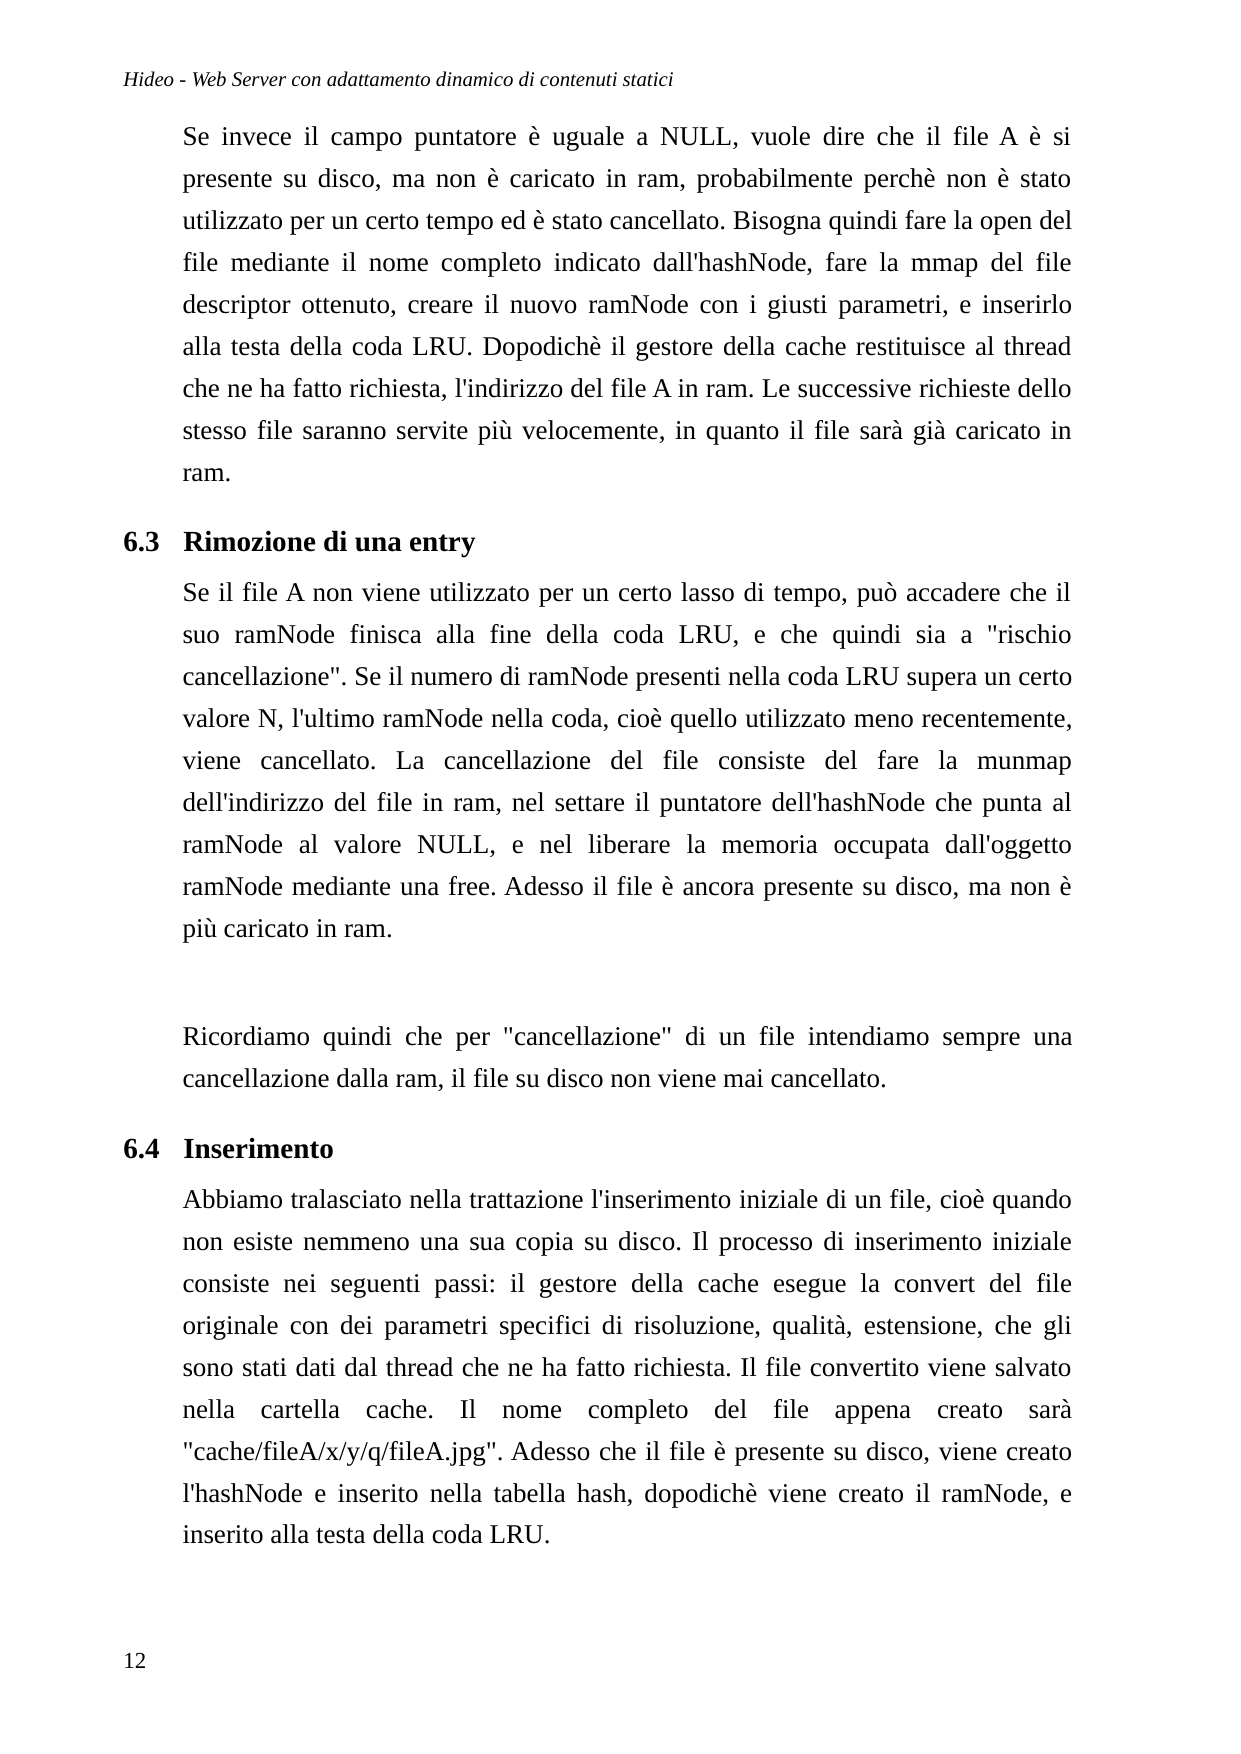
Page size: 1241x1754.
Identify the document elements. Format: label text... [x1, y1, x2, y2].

text Se invece il campo puntatore è uguale a NULL, vuole dire che il file A è si presente su disco, ma non è caricato in ram, probabilmente perchè non è stato utilizzato per un certo tempo ed è stato cancellato. Bisogna quindi fare la open del file mediante il nome completo indicato dall'hashNode, fare la mmap del file descriptor ottenuto, creare il nuovo ramNode con i giusti parametri, e inserirlo alla testa della coda LRU. Dopodichè il gestore della cache restituisce al thread che ne ha fatto richiesta, l'indirizzo del file A in ram. Le successive richieste dello stesso file saranno servite più velocemente, in quanto il file sarà già caricato in ram. [182, 120, 1073, 487]
text Ricordiamo quindi che per "cancellazione" di un file intendiamo sempre una cancellazione dalla ram, il file su disco non viene mai cancellato. [182, 1020, 1073, 1093]
subtitle Rimozione di una entry [123, 524, 1132, 558]
text Se il file A non viene utilizzato per un certo lasso di tempo, può accadere che il suo ramNode finisca alla fine della coda LRU, e che quindi sia a "rischio cancellazione". Se il numero di ramNode presenti nella coda LRU supera un certo valore N, l'ultimo ramNode nella coda, cioè quello utilizzato meno recentemente, viene cancellato. La cancellazione del file consiste del fare la munmap dell'indirizzo del file in ram, nel settare il puntatore dell'hashNode che punta al ramNode al valore NULL, e nel liberare la memoria occupata dall'oggetto ramNode mediante una free. Adesso il file è ancora presente su disco, ma non è più caricato in ram. [182, 577, 1073, 943]
text Abbiamo tralasciato nella trattazione l'inserimento iniziale di un file, cioè quando non esiste nemmeno una sua copia su disco. Il processo di inserimento iniziale consiste nei seguenti passi: il gestore della cache esegue la convert del file originale con dei parametri specifici di risoluzione, qualità, estensione, che gli sono stati dati dal thread che ne ha fatto richiesta. Il file convertito viene salvato nella cartella cache. Il nome completo del file appena creato sarà "cache/fileA/x/y/q/fileA.jpg". Adesso che il file è presente su disco, viene creato l'hashNode e inserito nella tabella hash, dopodichè viene creato il ramNode, e inserito alla testa della coda LRU. [182, 1183, 1073, 1550]
subtitle Inserimento [123, 1131, 1132, 1164]
